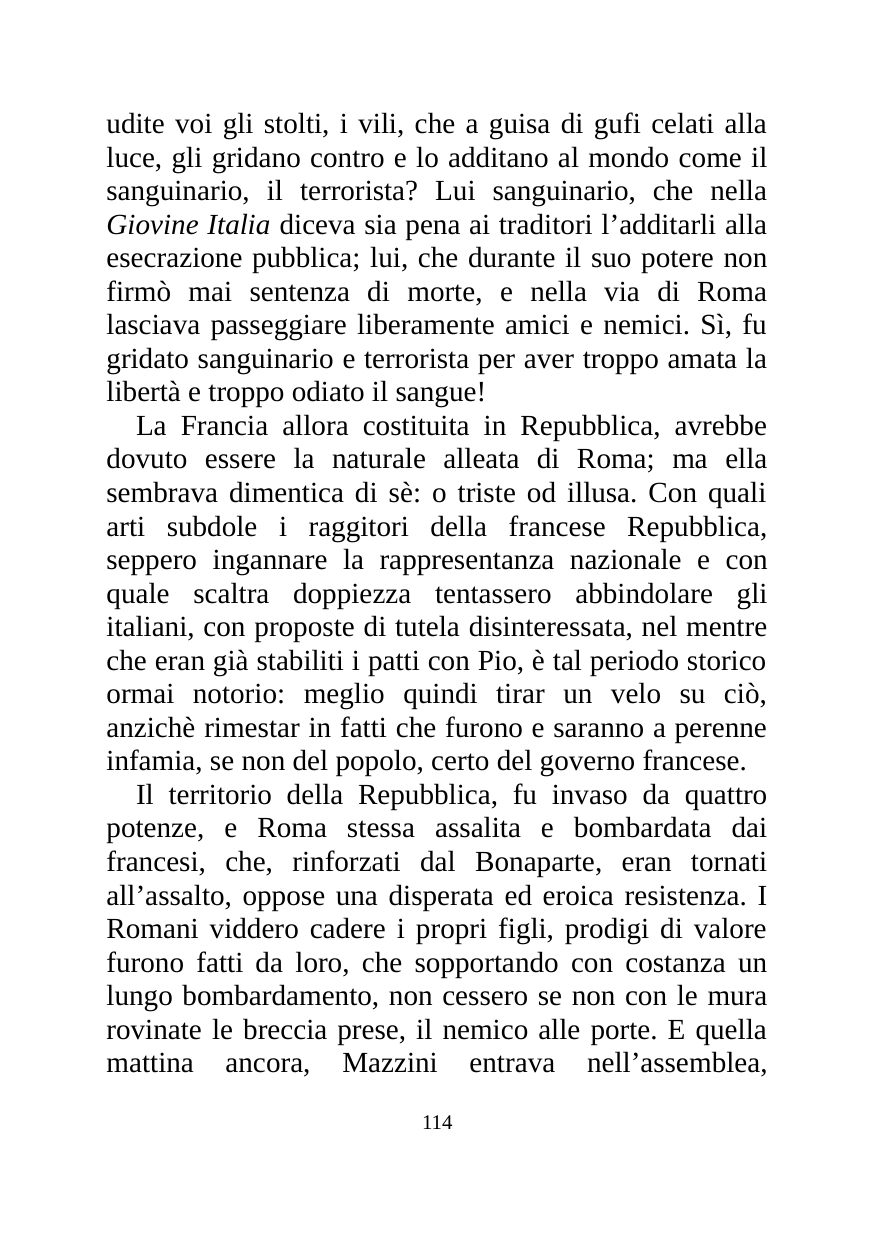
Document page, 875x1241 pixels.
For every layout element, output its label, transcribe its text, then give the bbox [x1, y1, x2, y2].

text udite voi gli stolti, i vili, che a guisa di gufi celati alla luce, gli gridano contro e lo additano al mondo come il sanguinario, il terrorista? Lui sanguinario, che nella Giovine Italia diceva sia pena ai traditori l’additarli alla esecrazione pubblica; lui, che durante il suo potere non firmò mai sentenza di morte, e nella via di Roma lasciava passeggiare liberamente amici e nemici. Sì, fu gridato sanguinario e terrorista per aver troppo amata la libertà e troppo odiato il sangue! [106, 106, 768, 408]
text La Francia allora costituita in Repubblica, avrebbe dovuto essere la naturale alleata di Roma; ma ella sembrava dimentica di sè: o triste od illusa. Con quali arti subdole i raggitori della francese Repubblica, seppero ingannare la rappresentanza nazionale e con quale scaltra doppiezza tentassero abbindolare gli italiani, con proposte di tutela disinteressata, nel mentre che eran già stabiliti i patti con Pio, è tal periodo storico ormai notorio: meglio quindi tirar un velo su ciò, anzichè rimestar in fatti che furono e saranno a perenne infamia, se non del popolo, certo del governo francese. [106, 408, 768, 777]
text Il territorio della Repubblica, fu invaso da quattro potenze, e Roma stessa assalita e bombardata dai francesi, che, rinforzati dal Bonaparte, eran tornati all’assalto, oppose una disperata ed eroica resistenza. I Romani viddero cadere i propri figli, prodigi di valore furono fatti da loro, che sopportando con costanza un lungo bombardamento, non cessero se non con le mura rovinate le breccia prese, il nemico alle porte. E quella mattina ancora, Mazzini entrava nell’assemblea, [106, 777, 768, 1079]
